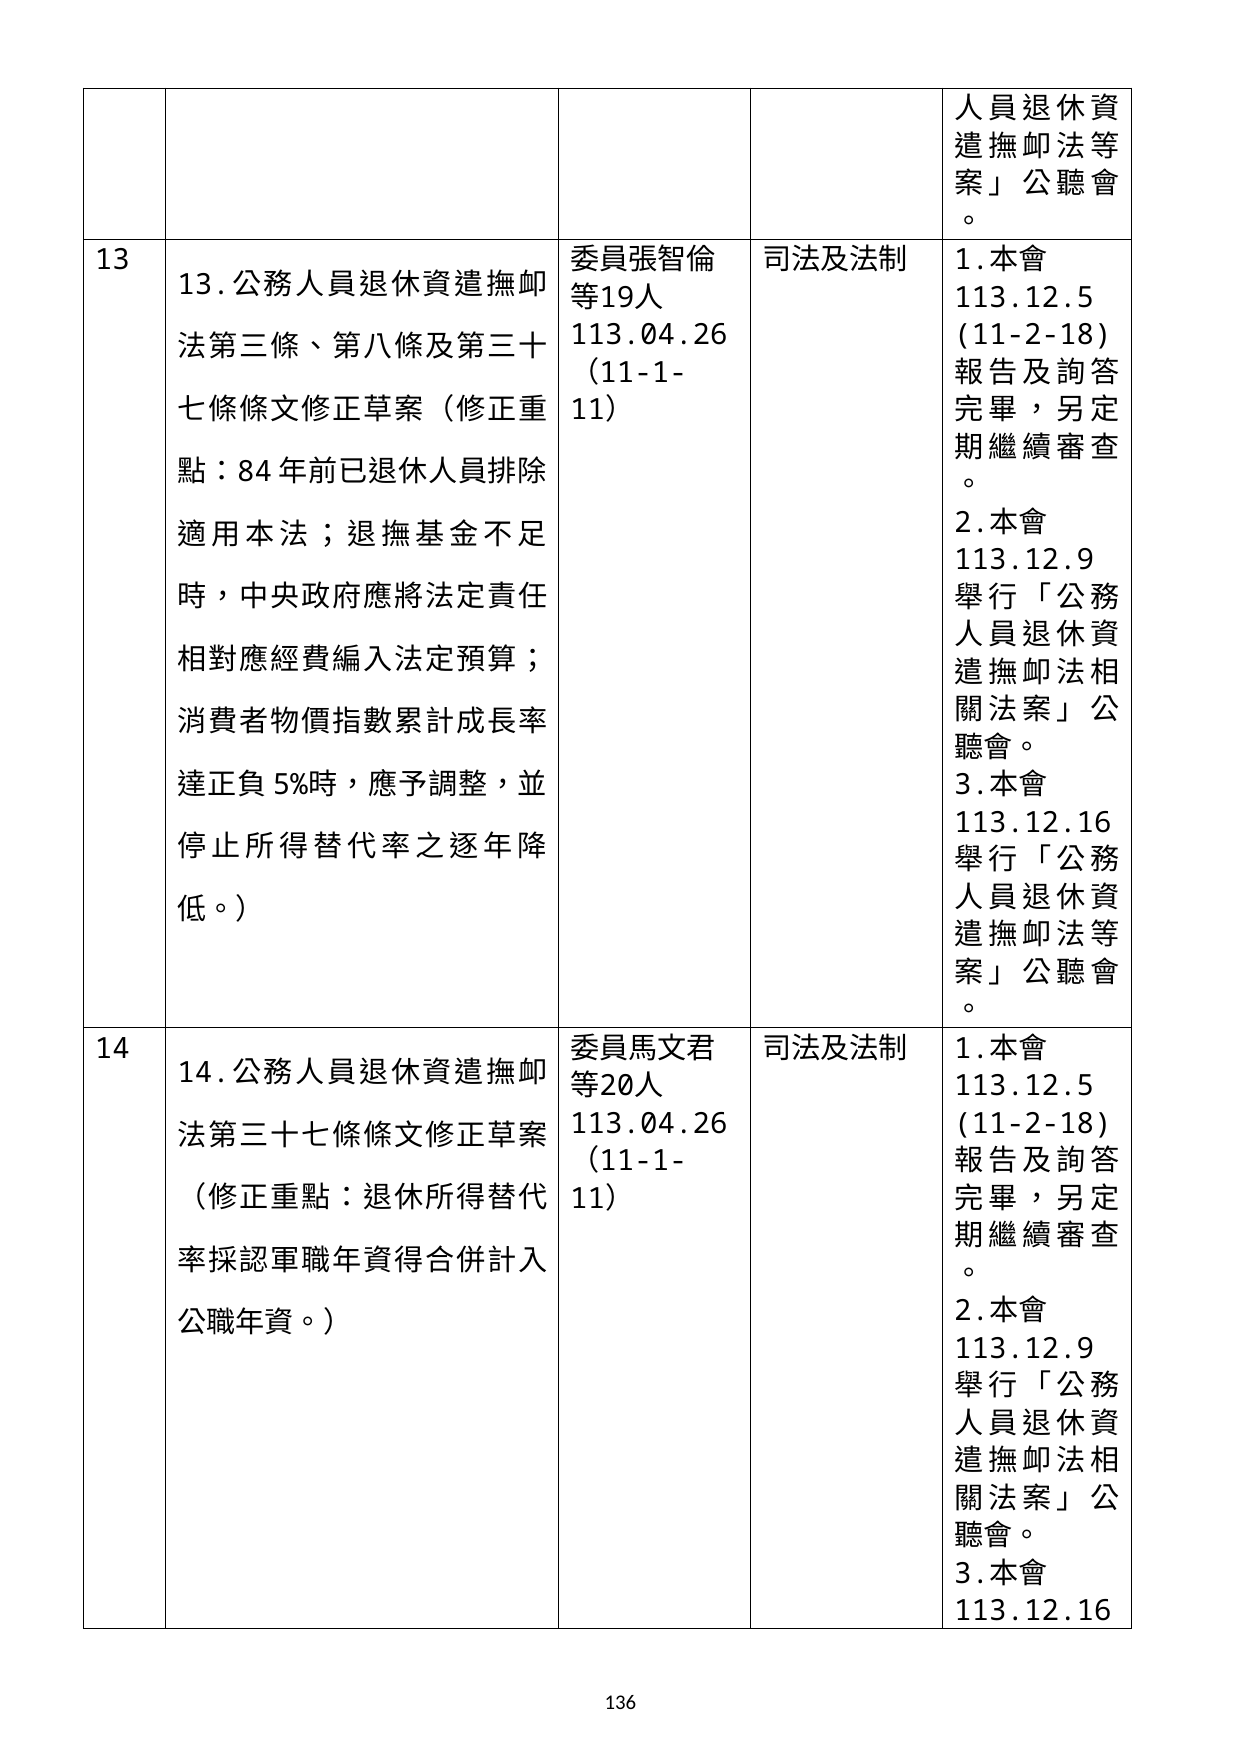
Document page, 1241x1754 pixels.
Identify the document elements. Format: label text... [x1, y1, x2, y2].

table_cell 司法及法制 [751, 240, 942, 1027]
table_cell 司法及法制 [751, 1028, 942, 1628]
table_cell [559, 89, 750, 239]
table_cell 委員張智倫 等19人 113.04.26 （11-1-11） [559, 240, 750, 1027]
table_cell 14.公務人員退休資遣撫卹法第三十七條條文修正草案（修正重點：退休所得替代率採認軍職年資得合併計入公職年資。） [166, 1028, 558, 1628]
table_cell [166, 89, 558, 239]
table_cell 13 [84, 240, 165, 1027]
table_cell [84, 89, 165, 239]
table_cell 人員退休資遣撫卹法等案」公聽會。 [943, 89, 1131, 239]
table_cell 1.本會 113.12.5 (11-2-18)報告及詢答完畢，另定期繼續審查。 2.本會 113.12.9舉行「公務人員退休資遣撫卹法相關法案」公聽會。 3.本會 113.12.16舉行「公務人員退休資遣撫卹法等案」公聽會。 [943, 240, 1131, 1027]
table_cell 委員馬文君 等20人 113.04.26 （11-1-11） [559, 1028, 750, 1628]
table_cell 13.公務人員退休資遣撫卹法第三條、第八條及第三十七條條文修正草案（修正重點：84年前已退休人員排除適用本法；退撫基金不足時，中央政府應將法定責任相對應經費編入法定預算；消費者物價指數累計成長率達正負5%時，應予調整，並停止所得替代率之逐年降低。） [166, 240, 558, 1027]
table_cell [751, 89, 942, 239]
table_cell 1.本會 113.12.5 (11-2-18)報告及詢答完畢，另定期繼續審查。 2.本會 113.12.9舉行「公務人員退休資遣撫卹法相關法案」公聽會。 3.本會 113.12.16 [943, 1028, 1131, 1628]
table_cell 14 [84, 1028, 165, 1628]
